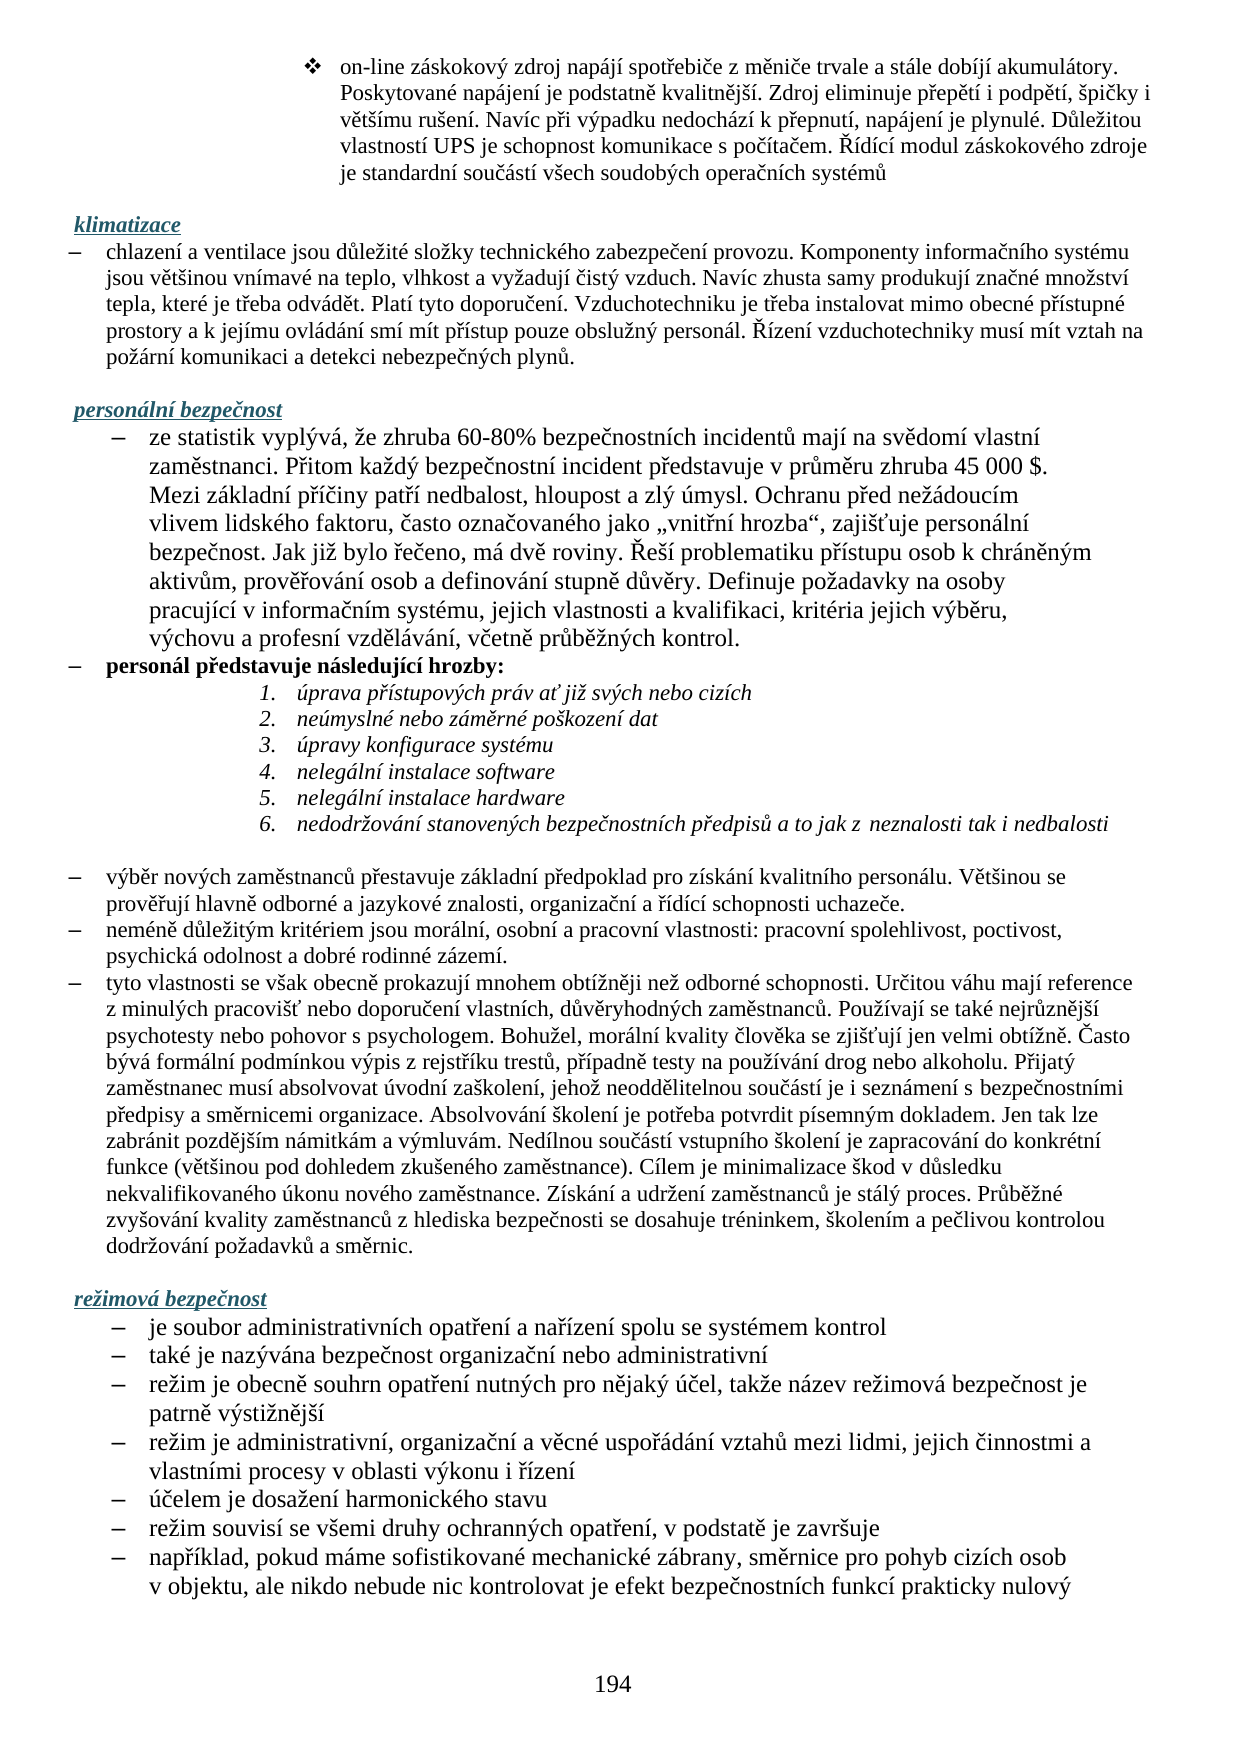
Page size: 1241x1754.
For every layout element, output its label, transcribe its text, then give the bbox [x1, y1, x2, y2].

list je soubor administrativních opatření a nařízení spolu se systémem kontrol [133, 1312, 1092, 1340]
list režim je administrativní, organizační a věcné uspořádání vztahů mezi lidmi, jejich činnostmi a vlastními procesy v oblasti výkonu i řízení [133, 1427, 1092, 1484]
list úpravy konfigurace systému [259, 731, 1151, 758]
list například, pokud máme sofistikované mechanické zábrany, směrnice pro pohyb cizích osob v objektu, ale nikdo nebude nic kontrolovat je efekt bezpečnostních funkcí prakticky nulový [133, 1542, 1092, 1600]
list nelegální instalace hardware [259, 784, 1151, 811]
list chlazení a ventilace jsou důležité složky technického zabezpečení provozu. Komponenty informačního systému jsou většinou vnímavé na teplo, vlhkost a vyžadují čistý vzduch. Navíc zhusta samy produkují značné množství tepla, které je třeba odvádět. Platí tyto doporučení. Vzduchotechniku je třeba instalovat mimo obecné přístupné prostory a k jejímu ovládání smí mít přístup pouze obslužný personál. Řízení vzduchotechniky musí mít vztah na požární komunikaci a detekci nebezpečných plynů. [90, 238, 1151, 369]
list také je nazývána bezpečnost organizační nebo administrativní [133, 1340, 1092, 1369]
list on-line záskokový zdroj napájí spotřebiče z měniče trvale a stále dobíjí akumulátory. Poskytované napájení je podstatně kvalitnější. Zdroj eliminuje přepětí i podpětí, špičky i většímu rušení. Navíc při výpadku nedochází k přepnutí, napájení je plynulé. Důležitou vlastností UPS je schopnost komunikace s počítačem. Řídící modul záskokového zdroje je standardní součástí všech soudobých operačních systémů [302, 53, 1151, 185]
text personální bezpečnost [74, 396, 1151, 422]
list účelem je dosažení harmonického stavu [133, 1484, 1092, 1513]
list neúmyslné nebo záměrné poškození dat [259, 705, 1151, 731]
list nedodržování stanovených bezpečnostních předpisů a to jak z neznalosti tak i nedbalosti [259, 811, 1151, 837]
list režim je obecně souhrn opatření nutných pro nějaký účel, takže název režimová bezpečnost je patrně výstižnější [133, 1369, 1092, 1427]
text režimová bezpečnost [74, 1285, 1151, 1312]
text klimatizace [74, 211, 1151, 238]
list tyto vlastnosti se však obecně prokazují mnohem obtížněji než odborné schopnosti. Určitou váhu mají reference z minulých pracovišť nebo doporučení vlastních, důvěryhodných zaměstnanců. Používají se také nejrůznější psychotesty nebo pohovor s psychologem. Bohužel, morální kvality člověka se zjišťují jen velmi obtížně. Často bývá formální podmínkou výpis z rejstříku trestů, případně testy na používání drog nebo alkoholu. Přijatý zaměstnanec musí absolvovat úvodní zaškolení, jehož neoddělitelnou součástí je i seznámení s bezpečnostními předpisy a směrnicemi organizace. Absolvování školení je potřeba potvrdit písemným dokladem. Jen tak lze zabránit pozdějším námitkám a výmluvám. Nedílnou součástí vstupního školení je zapracování do konkrétní funkce (většinou pod dohledem zkušeného zaměstnance). Cílem je minimalizace škod v důsledku nekvalifikovaného úkonu nového zaměstnance. Získání a udržení zaměstnanců je stálý proces. Průběžné zvyšování kvality zaměstnanců z hlediska bezpečnosti se dosahuje tréninkem, školením a pečlivou kontrolou dodržování požadavků a směrnic. [90, 969, 1151, 1259]
list ze statistik vyplývá, že zhruba 60-80% bezpečnostních incidentů mají na svědomí vlastní zaměstnanci. Přitom každý bezpečnostní incident představuje v průměru zhruba 45 000 $. Mezi základní příčiny patří nedbalost, hloupost a zlý úmysl. Ochranu před nežádoucím vlivem lidského faktoru, často označovaného jako „vnitřní hrozba“, zajišťuje personální bezpečnost. Jak již bylo řečeno, má dvě roviny. Řeší problematiku přístupu osob k chráněným aktivům, prověřování osob a definování stupně důvěry. Definuje požadavky na osoby pracující v informačním systému, jejich vlastnosti a kvalifikaci, kritéria jejich výběru, výchovu a profesní vzdělávání, včetně průběžných kontrol. [133, 422, 1092, 652]
list nelegální instalace software [259, 758, 1151, 784]
list režim souvisí se všemi druhy ochranných opatření, v podstatě je završuje [133, 1513, 1092, 1542]
list neméně důležitým kritériem jsou morální, osobní a pracovní vlastnosti: pracovní spolehlivost, poctivost, psychická odolnost a dobré rodinné zázemí. [90, 916, 1151, 969]
list úprava přístupových práv ať již svých nebo cizích [259, 679, 1151, 705]
list výběr nových zaměstnanců přestavuje základní předpoklad pro získání kvalitního personálu. Většinou se prověřují hlavně odborné a jazykové znalosti, organizační a řídící schopnosti uchazeče. [90, 863, 1151, 916]
list personál představuje následující hrozby: [90, 652, 1151, 679]
